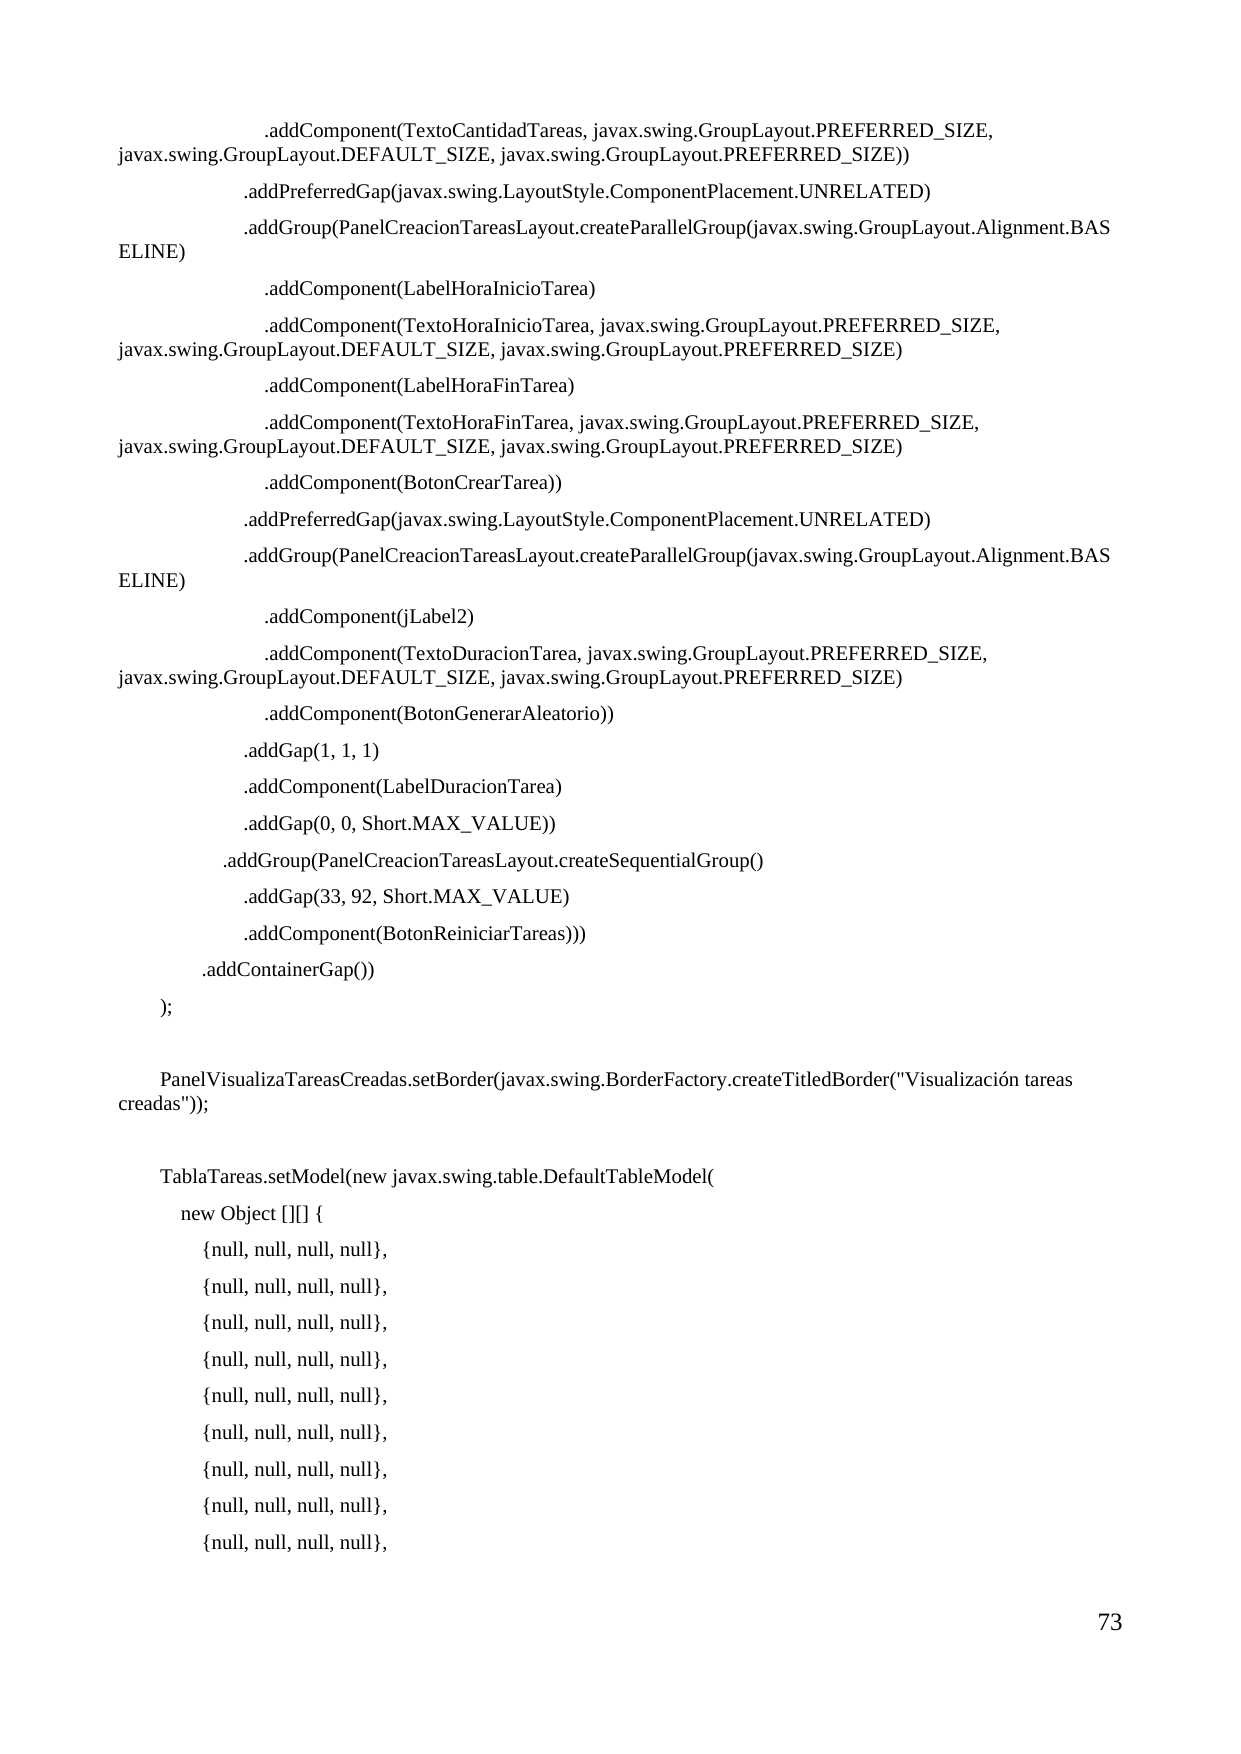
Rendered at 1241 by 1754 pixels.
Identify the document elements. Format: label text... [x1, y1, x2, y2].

text {null, null, null, null}, [118, 1310, 1122, 1334]
text .addGap(0, 0, Short.MAX_VALUE)) [118, 811, 1122, 835]
text {null, null, null, null}, [118, 1237, 1122, 1261]
text {null, null, null, null}, [118, 1274, 1122, 1298]
text {null, null, null, null}, [118, 1457, 1122, 1481]
text new Object [][] { [118, 1201, 1122, 1225]
text .addComponent(jLabel2) [118, 604, 1122, 628]
text .addGroup(PanelCreacionTareasLayout.createParallelGroup(javax.swing.GroupLayout.Alignment.BASELINE) [118, 215, 1122, 263]
text .addComponent(TextoDuracionTarea, javax.swing.GroupLayout.PREFERRED_SIZE, javax.swing.GroupLayout.DEFAULT_SIZE, javax.swing.GroupLayout.PREFERRED_SIZE) [118, 641, 1122, 689]
text .addComponent(BotonReiniciarTareas))) [118, 921, 1122, 945]
text ); [118, 994, 1122, 1018]
text .addComponent(LabelDuracionTarea) [118, 774, 1122, 798]
text {null, null, null, null}, [118, 1347, 1122, 1371]
text TablaTareas.setModel(new javax.swing.table.DefaultTableModel( [118, 1164, 1122, 1188]
text .addGap(1, 1, 1) [118, 738, 1122, 762]
text .addGroup(PanelCreacionTareasLayout.createSequentialGroup() [118, 847, 1122, 872]
text .addGap(33, 92, Short.MAX_VALUE) [118, 884, 1122, 908]
text .addComponent(BotonGenerarAleatorio)) [118, 701, 1122, 725]
text .addContainerGap()) [118, 957, 1122, 981]
text PanelVisualizaTareasCreadas.setBorder(javax.swing.BorderFactory.createTitledBorder("Visualización tareas creadas")); [118, 1067, 1122, 1115]
text .addPreferredGap(javax.swing.LayoutStyle.ComponentPlacement.UNRELATED) [118, 507, 1122, 531]
text {null, null, null, null}, [118, 1493, 1122, 1517]
text .addGroup(PanelCreacionTareasLayout.createParallelGroup(javax.swing.GroupLayout.Alignment.BASELINE) [118, 543, 1122, 592]
text .addComponent(TextoHoraFinTarea, javax.swing.GroupLayout.PREFERRED_SIZE, javax.swing.GroupLayout.DEFAULT_SIZE, javax.swing.GroupLayout.PREFERRED_SIZE) [118, 410, 1122, 458]
text {null, null, null, null}, [118, 1420, 1122, 1444]
text .addComponent(LabelHoraFinTarea) [118, 373, 1122, 397]
text .addComponent(TextoHoraInicioTarea, javax.swing.GroupLayout.PREFERRED_SIZE, javax.swing.GroupLayout.DEFAULT_SIZE, javax.swing.GroupLayout.PREFERRED_SIZE) [118, 312, 1122, 361]
text .addPreferredGap(javax.swing.LayoutStyle.ComponentPlacement.UNRELATED) [118, 179, 1122, 203]
text .addComponent(TextoCantidadTareas, javax.swing.GroupLayout.PREFERRED_SIZE, javax.swing.GroupLayout.DEFAULT_SIZE, javax.swing.GroupLayout.PREFERRED_SIZE)) [118, 118, 1122, 166]
text {null, null, null, null}, [118, 1530, 1122, 1554]
text .addComponent(BotonCrearTarea)) [118, 470, 1122, 494]
text {null, null, null, null}, [118, 1383, 1122, 1407]
text .addComponent(LabelHoraInicioTarea) [118, 276, 1122, 300]
